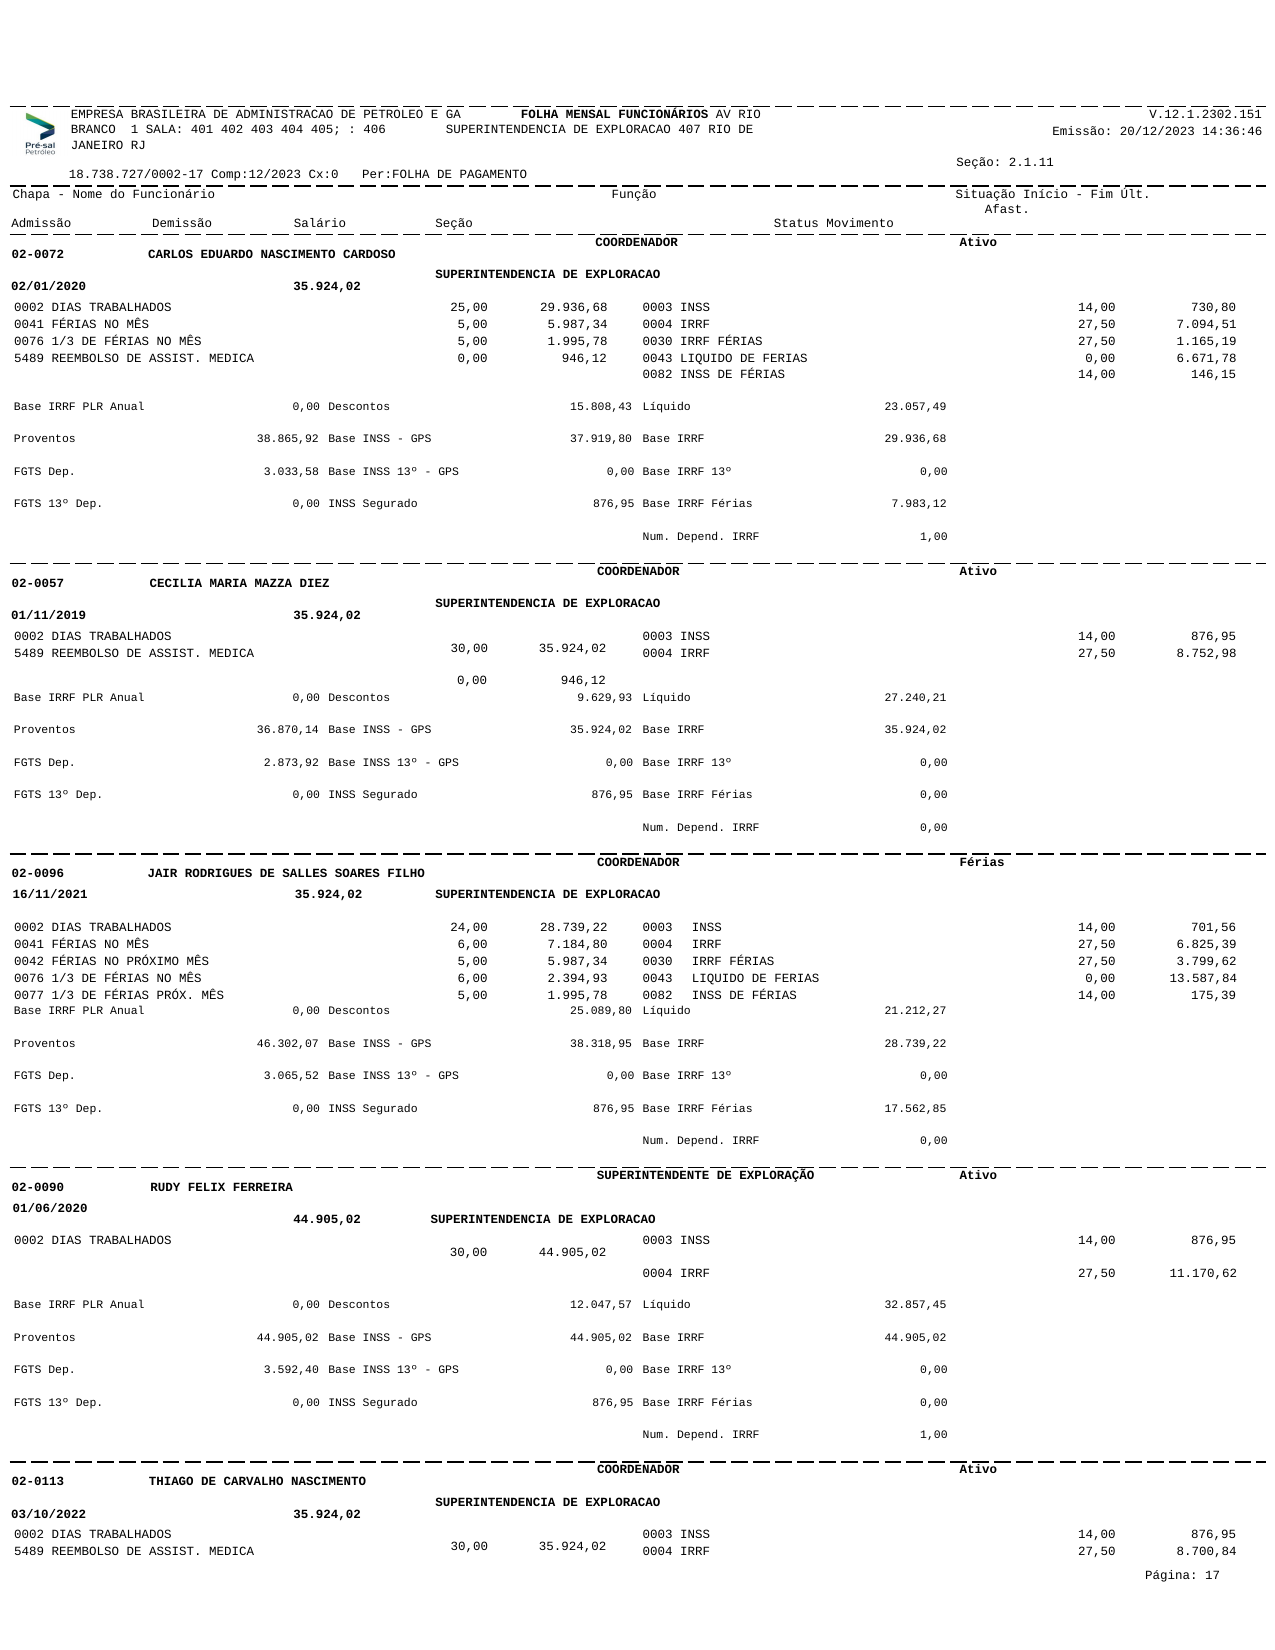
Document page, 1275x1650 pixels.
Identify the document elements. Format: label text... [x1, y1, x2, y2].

table_cell 0,00 [257, 1102, 328, 1134]
table_cell 0003 0004 0030 0043 0082 [643, 920, 692, 1004]
table_cell [1078, 1102, 1169, 1134]
table_cell [1169, 1299, 1266, 1331]
table_cell [957, 756, 1078, 788]
table_cell 3.592,40 [257, 1364, 328, 1396]
table_cell [1169, 234, 1266, 268]
table_cell 44.905,02 [570, 1331, 642, 1363]
table_cell 16/11/2021 [10, 887, 293, 920]
table_header V.12.1.2302.151 Emissão: 20/12/2023 14:36:46 Seção: 2.1.11 [957, 106, 1266, 185]
table_cell [957, 821, 1078, 853]
table_cell [884, 1461, 957, 1495]
table_cell [884, 853, 957, 887]
table_cell 29.936,68 [884, 433, 957, 465]
table_cell [257, 1266, 328, 1298]
table_cell 17.562,85 [884, 1102, 957, 1134]
table_cell Chapa - Nome do Funcionário Admissão Demissão Salário [10, 185, 435, 234]
table_cell [884, 1528, 957, 1561]
table_cell Ativo [957, 1167, 1078, 1201]
table_cell [1169, 563, 1266, 597]
table_cell 36.870,14 [257, 723, 328, 756]
table_cell 46.302,07 [257, 1037, 328, 1069]
table_cell Base INSS - GPS [328, 433, 540, 465]
table_cell 02-0072 CARLOS EDUARDO NASCIMENTO CARDOSO [10, 234, 435, 268]
table_cell Descontos [328, 400, 450, 433]
table_cell COORDENADOR [594, 1461, 884, 1495]
table_cell [884, 920, 957, 1004]
table_cell 0,00 [293, 788, 328, 821]
table_cell 876,95 [570, 1396, 642, 1428]
table_cell 701,56 6.825,39 3.799,62 13.587,84 175,39 [1169, 920, 1266, 1004]
table_cell 0082 INSS DE FÉRIAS [643, 368, 884, 400]
table_cell Base IRRF 13º [643, 1069, 884, 1102]
table_cell Base IRRF PLR Anual [10, 400, 293, 433]
table_cell [957, 400, 1078, 433]
table_cell SUPERINTENDENCIA DE EXPLORACAO [435, 597, 884, 629]
table_cell [1078, 1331, 1169, 1363]
table_cell 28.739,22 7.184,80 5.987,34 2.394,93 1.995,78 [540, 920, 642, 1004]
table_cell FGTS Dep. [10, 1364, 257, 1396]
table_cell [1078, 530, 1169, 563]
table_cell Função Seção Status Movimento [435, 185, 957, 234]
table_cell 21.212,27 [884, 1004, 957, 1037]
table_cell [293, 821, 328, 853]
table_cell Base IRRF [643, 433, 884, 465]
table_cell SUPERINTENDENCIA DE EXPLORACAO [435, 268, 884, 300]
table_cell 876,95 8.752,98 [1169, 629, 1266, 691]
table_cell 876,95 8.700,84 [1169, 1528, 1266, 1561]
table_cell [328, 1167, 540, 1201]
table_cell [1078, 788, 1169, 821]
table_cell Base IRRF Férias [643, 788, 884, 821]
table_cell 25,00 5,00 5,00 0,00 [450, 300, 540, 368]
table_cell 0,00 [884, 1134, 957, 1167]
table_cell [1169, 788, 1266, 821]
table_cell [1169, 1201, 1266, 1233]
table_cell [540, 530, 642, 563]
table_cell [957, 1234, 1078, 1266]
table_cell [957, 268, 1078, 300]
table_cell INSS Segurado [328, 1102, 540, 1134]
table_cell [1078, 268, 1169, 300]
table_cell [257, 1429, 328, 1461]
table_cell INSS IRRF IRRF FÉRIAS LIQUIDO DE FERIAS INSS DE FÉRIAS [692, 920, 884, 1004]
table_cell FGTS Dep. [10, 1069, 257, 1102]
table_cell Base IRRF Férias [643, 1396, 884, 1428]
table_cell 0,00 [293, 400, 328, 433]
table_cell Base INSS 13º - GPS [328, 1069, 540, 1102]
table_cell COORDENADOR [594, 853, 884, 887]
table_cell Férias [957, 853, 1078, 887]
table_cell Base IRRF PLR Anual [10, 1299, 257, 1331]
table_cell Base INSS - GPS [328, 723, 570, 756]
table_cell 0,00 [257, 691, 328, 723]
table_cell [1169, 853, 1266, 887]
table_cell [884, 268, 957, 300]
table_cell [957, 1004, 1078, 1037]
table_cell [1078, 1069, 1169, 1102]
table_cell Base INSS 13º - GPS [328, 756, 570, 788]
table_cell [1169, 1069, 1266, 1102]
table_cell COORDENADOR [435, 234, 884, 268]
table_cell [1169, 185, 1266, 234]
table_cell [1078, 1429, 1169, 1461]
table_cell 876,95 [594, 788, 642, 821]
table_cell 30,00 44.905,02 [257, 1234, 642, 1266]
table_cell [957, 1528, 1078, 1561]
table_cell 02-0096 JAIR RODRIGUES DE SALLES SOARES FILHO [10, 853, 594, 887]
table_cell [957, 1037, 1078, 1069]
table_cell 0002 DIAS TRABALHADOS 0041 FÉRIAS NO MÊS 0076 1/3 DE FÉRIAS NO MÊS 5489 REEMBOLSO DE ASSIST. MEDICA [10, 300, 328, 368]
table_cell [884, 1201, 957, 1233]
table_cell Descontos [328, 1004, 450, 1037]
table_cell [957, 597, 1078, 629]
table_cell 876,95 [540, 1102, 642, 1134]
table_cell 0,00 [540, 1069, 642, 1102]
table_cell [1078, 1364, 1169, 1396]
table_cell Ativo [957, 563, 1078, 597]
table_cell INSS Segurado [328, 788, 594, 821]
table_cell [328, 1429, 570, 1461]
table_cell 15.808,43 [540, 400, 642, 433]
table_cell 02-0113 THIAGO DE CARVALHO NASCIMENTO [10, 1461, 594, 1495]
table_cell Base IRRF 13º [643, 1364, 884, 1396]
table_cell [884, 1167, 957, 1201]
table_cell Base IRRF [643, 1037, 884, 1069]
table_cell [884, 1234, 957, 1266]
table_cell [1169, 1429, 1266, 1461]
table_cell 0003 INSS [643, 1234, 884, 1266]
table_cell [957, 1396, 1078, 1428]
table_cell [957, 1429, 1078, 1461]
table_cell [1078, 887, 1169, 920]
table_cell [1169, 1004, 1266, 1037]
table_cell [1078, 1495, 1169, 1527]
table_cell 38.318,95 [540, 1037, 642, 1069]
table_cell 12.047,57 [570, 1299, 642, 1331]
table_cell 37.919,80 [540, 433, 642, 465]
table_cell [884, 300, 957, 368]
table_cell [1169, 1134, 1266, 1167]
table_cell [1078, 597, 1169, 629]
table_cell [1169, 530, 1266, 563]
table_cell [957, 1331, 1078, 1363]
table_cell 9.629,93 [570, 691, 642, 723]
table_cell Proventos [10, 1331, 257, 1363]
table_cell [1078, 1134, 1169, 1167]
table_cell [328, 920, 450, 1004]
table_cell [1078, 1201, 1169, 1233]
table_cell Descontos [328, 1299, 570, 1331]
table_cell [10, 821, 293, 853]
table_cell Proventos [10, 1037, 257, 1069]
table_cell Situação Início - Fim Últ. Afast. [957, 185, 1169, 234]
table_cell 03/10/2022 35.924,02 [10, 1495, 435, 1527]
table_cell Líquido [643, 691, 884, 723]
table_cell 0,00 [884, 821, 957, 853]
table_cell 0002 DIAS TRABALHADOS [10, 1234, 257, 1266]
table_cell Base INSS 13º - GPS [328, 465, 540, 498]
table_header EMPRESA BRASILEIRA DE ADMINISTRACAO DE PETROLEO E GA FOLHA MENSAL FUNCIONÁRIOS AV RIO BRANCO 1 SALA: 401 402 403 404 405; : 406 SUPERINTENDENCIA DE EXPLORACAO 407 RIO DE JANEIRO RJ 18.738.727/0002-17 Comp:12/2023 Cx:0 Per:FOLHA DE PAGAMENTO [10, 106, 957, 185]
table_cell [957, 1134, 1078, 1167]
table_cell [1169, 887, 1266, 920]
table_cell 14,00 27,50 27,50 0,00 14,00 [1078, 920, 1169, 1004]
table_cell 0,00 [540, 465, 642, 498]
table_cell [1078, 1037, 1169, 1069]
table_cell Base INSS 13º - GPS [328, 1364, 570, 1396]
table_cell [957, 723, 1078, 756]
table_cell [1169, 465, 1266, 498]
table_cell 7.983,12 [884, 498, 957, 530]
table_cell [884, 887, 957, 920]
table_cell 0002 DIAS TRABALHADOS 5489 REEMBOLSO DE ASSIST. MEDICA [10, 1528, 328, 1561]
table_cell [570, 1266, 642, 1298]
table_cell FGTS 13º Dep. [10, 498, 257, 530]
table_cell [450, 400, 540, 433]
table_cell Base IRRF [643, 1331, 884, 1363]
table_cell 0,00 [257, 1396, 328, 1428]
table_cell 0003 INSS 0004 IRRF [643, 1528, 884, 1561]
table_cell [328, 300, 450, 368]
table_cell 14,00 27,50 [1078, 1528, 1169, 1561]
table_cell [884, 234, 957, 268]
table_cell 30,00 35.924,02 0,00 946,12 [450, 629, 642, 691]
table_cell 0,00 [570, 1364, 642, 1396]
table_cell Num. Depend. IRRF [643, 1134, 884, 1167]
table_cell [957, 629, 1078, 691]
table_cell [884, 1266, 957, 1298]
table_cell 01/11/2019 35.924,02 [10, 597, 435, 629]
table_cell [1078, 1461, 1169, 1495]
table_cell [594, 821, 642, 853]
table_cell 27.240,21 [884, 691, 957, 723]
table_cell [1078, 821, 1169, 853]
table_cell FGTS 13º Dep. [10, 788, 293, 821]
table_cell [957, 300, 1078, 368]
table_cell [957, 530, 1078, 563]
table_cell [450, 368, 540, 400]
table_cell Base IRRF 13º [643, 465, 884, 498]
table_cell [1078, 756, 1169, 788]
table_cell 730,80 7.094,51 1.165,19 6.671,78 [1169, 300, 1266, 368]
table_cell 14,00 [1078, 1234, 1169, 1266]
table_cell SUPERINTENDENCIA DE EXPLORACAO [435, 1495, 884, 1527]
table_cell 876,95 [1169, 1234, 1266, 1266]
table_cell Base IRRF 13º [643, 756, 884, 788]
table_cell [884, 368, 957, 400]
table_cell Base IRRF Férias [643, 498, 884, 530]
table_cell 02/01/2020 35.924,02 [10, 268, 435, 300]
table_cell [1169, 433, 1266, 465]
table_cell [1169, 821, 1266, 853]
table_cell Base INSS - GPS [328, 1037, 540, 1069]
table_cell 35.924,02 [293, 887, 435, 920]
table_cell [1078, 723, 1169, 756]
table_cell [1169, 756, 1266, 788]
table_cell 1,00 [884, 1429, 957, 1461]
table_cell 38.865,92 [257, 433, 328, 465]
table_cell 0,00 [570, 756, 642, 788]
table_cell [257, 1134, 328, 1167]
table_cell 0,00 [884, 1069, 957, 1102]
table_cell 01/06/2020 [10, 1201, 257, 1233]
table_cell 0003 INSS 0004 IRRF [643, 629, 884, 691]
table_cell [1078, 498, 1169, 530]
table_cell [540, 1134, 642, 1167]
table_cell [1169, 691, 1266, 723]
table_cell 0,00 [884, 465, 957, 498]
table_cell [328, 821, 594, 853]
table_cell [1078, 400, 1169, 433]
table_cell Líquido [643, 1004, 884, 1037]
table_cell Base IRRF PLR Anual [10, 691, 257, 723]
table_cell 02-0090 RUDY FELIX FERREIRA [10, 1167, 328, 1201]
table_cell Líquido [643, 1299, 884, 1331]
table_cell 23.057,49 [884, 400, 957, 433]
table_cell 14,00 27,50 [1078, 629, 1169, 691]
table_cell 0,00 [884, 1364, 957, 1396]
table_cell [328, 1528, 450, 1561]
table_cell [957, 691, 1078, 723]
table_cell [957, 887, 1078, 920]
table_cell 14,00 [1078, 368, 1169, 400]
table_cell [957, 1201, 1078, 1233]
table_cell [293, 368, 328, 400]
table_cell INSS Segurado [328, 498, 540, 530]
table_cell [957, 920, 1078, 1004]
table_cell [884, 563, 957, 597]
table_cell [957, 1299, 1078, 1331]
table_cell [328, 368, 450, 400]
table_cell [957, 1069, 1078, 1102]
table_cell FGTS Dep. [10, 756, 257, 788]
table_cell 0003 INSS 0004 IRRF 0030 IRRF FÉRIAS 0043 LIQUIDO DE FERIAS [643, 300, 884, 368]
table_cell Base IRRF PLR Anual [10, 1004, 257, 1037]
table_cell [1169, 498, 1266, 530]
table_cell 1,00 [884, 530, 957, 563]
table_cell [328, 1134, 540, 1167]
table_cell 35.924,02 [884, 723, 957, 756]
table_cell 30,00 35.924,02 [450, 1528, 642, 1561]
table_cell [957, 1364, 1078, 1396]
table_cell 24,00 6,00 5,00 6,00 5,00 [450, 920, 540, 1004]
table_cell [1078, 433, 1169, 465]
table_cell [1169, 723, 1266, 756]
table_cell [10, 530, 257, 563]
table_cell 0,00 [257, 1299, 328, 1331]
table_cell [1169, 1331, 1266, 1363]
table_cell [957, 498, 1078, 530]
table_cell 44.905,02 SUPERINTENDENCIA DE EXPLORACAO [257, 1201, 884, 1233]
table_cell 02-0057 CECILIA MARIA MAZZA DIEZ [10, 563, 594, 597]
table_cell [328, 530, 540, 563]
table_cell [1169, 1102, 1266, 1134]
table_cell Líquido [643, 400, 884, 433]
table_cell 0,00 [884, 1396, 957, 1428]
table_cell [1078, 563, 1169, 597]
table_cell [884, 629, 957, 691]
table_cell SUPERINTENDENTE DE EXPLORAÇÃO [540, 1167, 884, 1201]
table_cell [1078, 1004, 1169, 1037]
table_cell 0,00 [257, 1004, 328, 1037]
table_cell [1078, 853, 1169, 887]
table_cell 44.905,02 [257, 1331, 328, 1363]
table_cell 0004 IRRF [643, 1266, 884, 1298]
table_cell Ativo [957, 1461, 1078, 1495]
table_cell Base IRRF [643, 723, 884, 756]
table_cell 0,00 [884, 788, 957, 821]
table_cell Descontos [328, 691, 570, 723]
table_cell [1169, 597, 1266, 629]
table_cell 11.170,62 [1169, 1266, 1266, 1298]
table_cell [328, 1266, 570, 1298]
table_cell 146,15 [1169, 368, 1266, 400]
table_cell [10, 1134, 257, 1167]
table_cell [884, 1495, 957, 1527]
table_cell [1078, 1167, 1169, 1201]
table_cell 32.857,45 [884, 1299, 957, 1331]
table_cell FGTS 13º Dep. [10, 1396, 257, 1428]
table_cell [957, 433, 1078, 465]
table_cell 0002 DIAS TRABALHADOS 0041 FÉRIAS NO MÊS 0042 FÉRIAS NO PRÓXIMO MÊS 0076 1/3 DE FÉRIAS NO MÊS 0077 1/3 DE FÉRIAS PRÓX. MÊS [10, 920, 257, 1004]
table_cell [1169, 400, 1266, 433]
table_cell [570, 1429, 642, 1461]
table_cell Base INSS - GPS [328, 1331, 570, 1363]
table_cell [540, 368, 642, 400]
table_cell Ativo [957, 234, 1078, 268]
table_cell 35.924,02 [570, 723, 642, 756]
table_cell 876,95 [540, 498, 642, 530]
table_cell [257, 920, 328, 1004]
table_cell [1078, 465, 1169, 498]
table_cell [1169, 1495, 1266, 1527]
table_cell INSS Segurado [328, 1396, 570, 1428]
table_cell Num. Depend. IRRF [643, 530, 884, 563]
table_cell 3.065,52 [257, 1069, 328, 1102]
table_cell [957, 1495, 1078, 1527]
table_cell [1169, 1037, 1266, 1069]
table_cell COORDENADOR [594, 563, 884, 597]
table_cell Num. Depend. IRRF [643, 1429, 884, 1461]
table_cell [10, 1266, 257, 1298]
table_cell FGTS 13º Dep. [10, 1102, 257, 1134]
table_cell [1169, 1167, 1266, 1201]
table_cell [10, 1429, 257, 1461]
table_cell [957, 465, 1078, 498]
table_cell 44.905,02 [884, 1331, 957, 1363]
table_cell Num. Depend. IRRF [643, 821, 884, 853]
table_cell [957, 368, 1078, 400]
table_cell [1169, 268, 1266, 300]
table_cell [1169, 1364, 1266, 1396]
table_cell Base IRRF Férias [643, 1102, 884, 1134]
table_cell 25.089,80 [540, 1004, 642, 1037]
table_cell 0,00 [884, 756, 957, 788]
table_cell [10, 368, 293, 400]
table_cell 27,50 [1078, 1266, 1169, 1298]
table_cell Proventos [10, 723, 257, 756]
table_cell [257, 530, 328, 563]
table_cell [1169, 1396, 1266, 1428]
table_cell [1078, 234, 1169, 268]
table_cell [957, 1266, 1078, 1298]
table_cell [884, 597, 957, 629]
table_cell 14,00 27,50 27,50 0,00 [1078, 300, 1169, 368]
table_cell SUPERINTENDENCIA DE EXPLORACAO [435, 887, 884, 920]
table_cell 28.739,22 [884, 1037, 957, 1069]
table_cell [957, 1102, 1078, 1134]
table_cell 29.936,68 5.987,34 1.995,78 946,12 [540, 300, 642, 368]
table_cell Proventos [10, 433, 257, 465]
table_cell [1078, 1396, 1169, 1428]
table_cell [450, 1004, 540, 1037]
table_cell 0,00 [257, 498, 328, 530]
table_cell [1169, 1461, 1266, 1495]
table_cell [957, 788, 1078, 821]
table_cell 3.033,58 [257, 465, 328, 498]
table_cell FGTS Dep. [10, 465, 257, 498]
table_cell 0002 DIAS TRABALHADOS 5489 REEMBOLSO DE ASSIST. MEDICA [10, 629, 450, 691]
table_cell 2.873,92 [257, 756, 328, 788]
table_cell [1078, 691, 1169, 723]
table_cell [1078, 1299, 1169, 1331]
